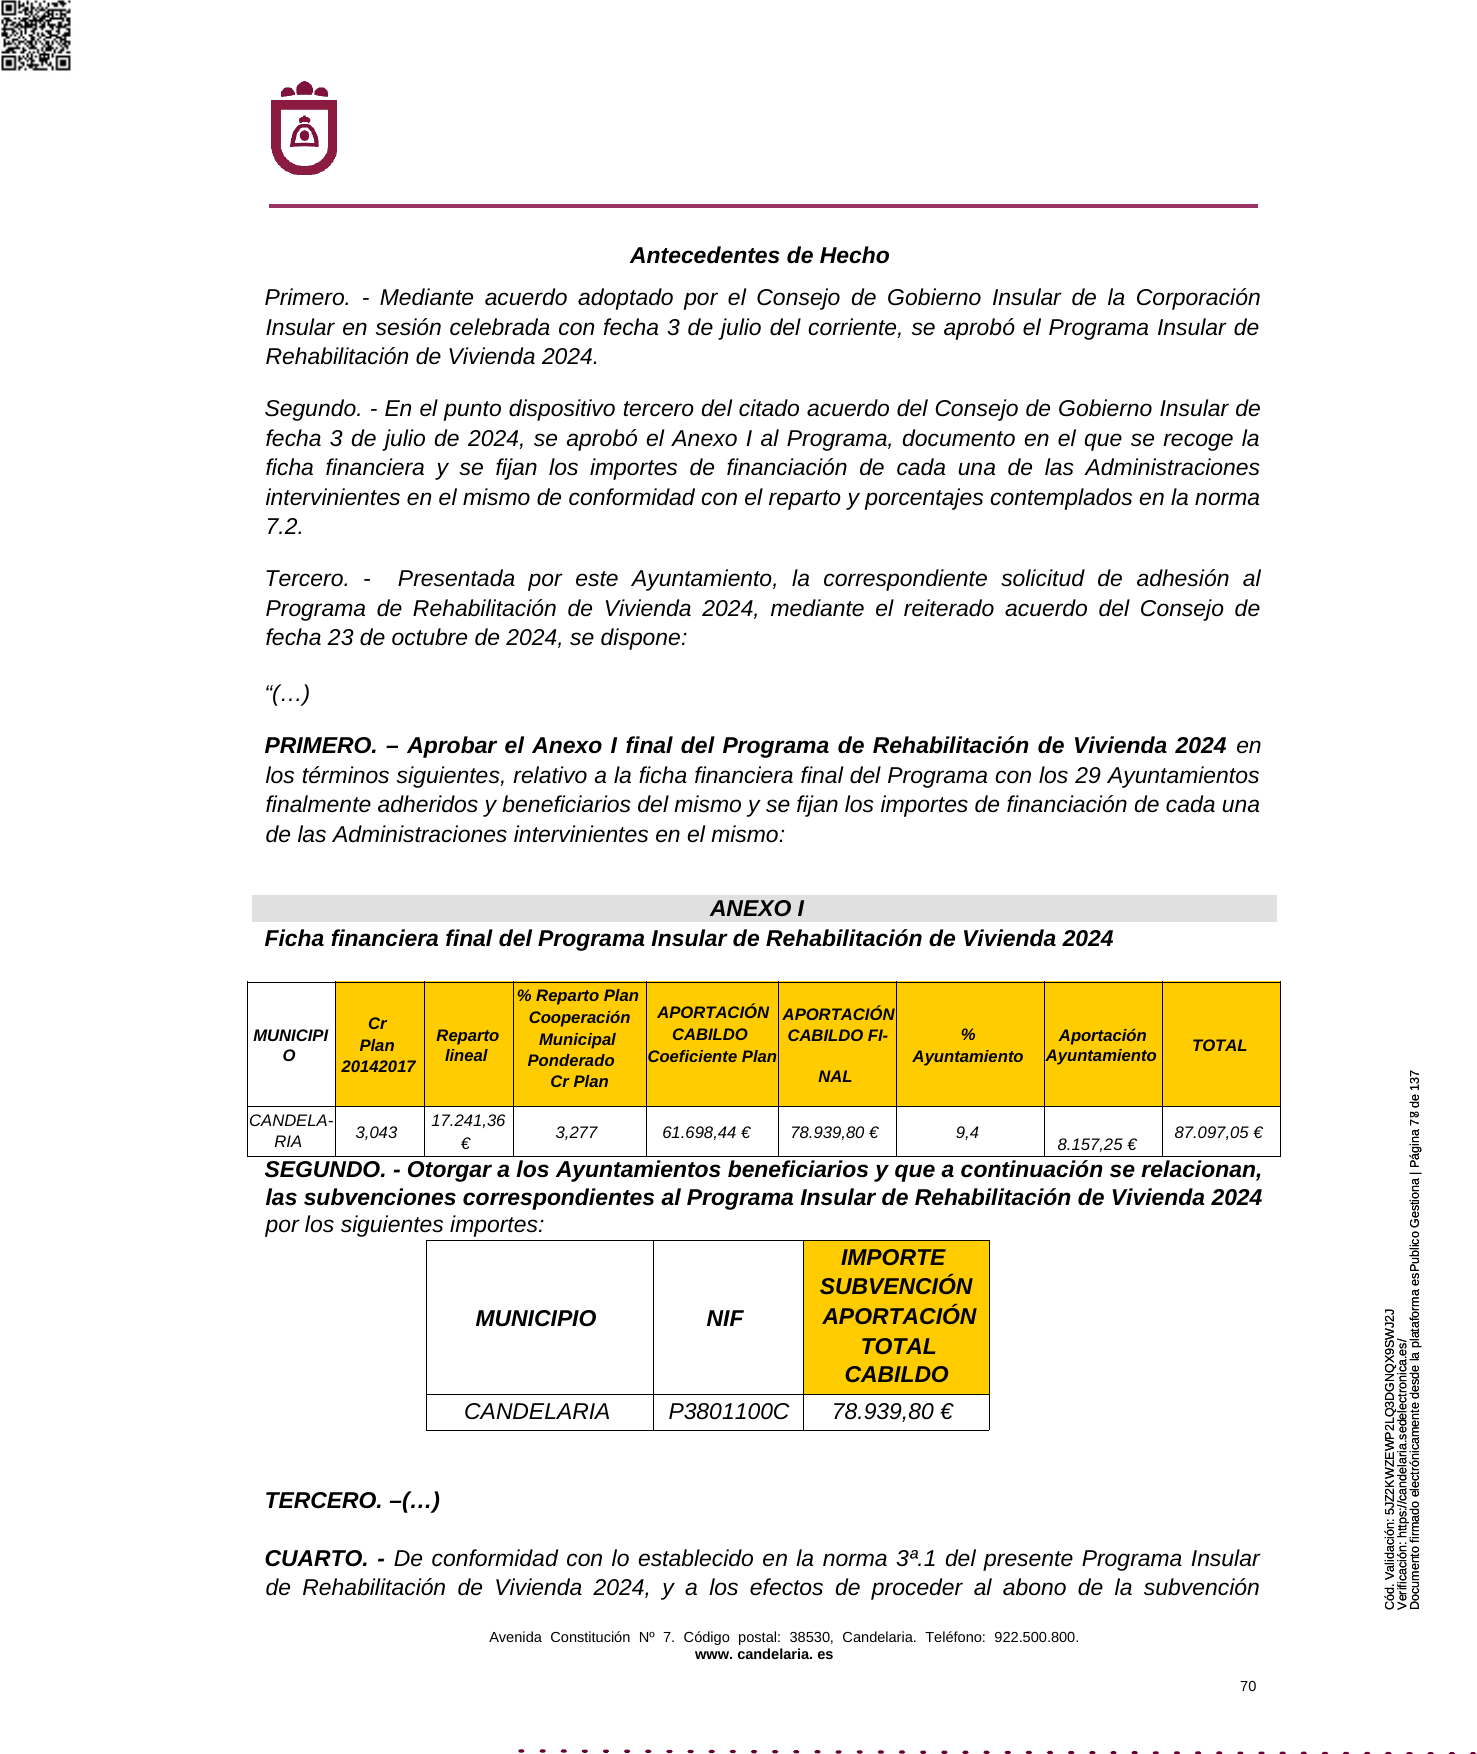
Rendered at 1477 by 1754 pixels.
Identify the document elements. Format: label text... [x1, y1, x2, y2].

table_cell 3,043 [336, 1107, 424, 1156]
text Primero. - Mediante acuerdo adoptado por el Consejo de Gobierno Insular de la Corporación Insular en sesión celebrada con fecha 3 de julio del corriente, se aprobó el Programa Insular de Rehabilitación de Vivienda 2024. [264, 284, 1263, 369]
table_header IMPORTE SUBVENCIÓN APORTACIÓN TOTAL CABILDO [804, 1241, 989, 1394]
table_cell 78.939,80 € [779, 1107, 896, 1156]
text Ficha financiera final del Programa Insular de Rehabilitación de Vivienda 2024 [264, 925, 1294, 951]
table_cell 8.157,25 € [1045, 1107, 1162, 1156]
text “(…) [264, 680, 1263, 706]
text PRIMERO. – Aprobar el Anexo I final del Programa de Rehabilitación de Vivienda 2024 en los términos siguientes, relativo a la ficha financiera final del Programa con los 29 Ayuntamientos finalmente adheridos y beneficiarios del mismo y se fijan los importes de financiación de cada una de las Administraciones intervinientes en el mismo: [264, 732, 1263, 847]
table_header APORTACIÓN CABILDO Coeficiente Plan [647, 983, 778, 1106]
table_cell 78.939,80 € [804, 1395, 989, 1429]
table_header MUNICIPIO [248, 983, 335, 1106]
table_cell 3,277 [514, 1107, 646, 1156]
table_cell 87.097,05 € [1163, 1107, 1280, 1156]
subtitle Antecedentes de Hecho [251, 242, 1277, 268]
table_cell CANDELA- RIA [248, 1107, 335, 1156]
text TERCERO. –(…) [264, 1487, 1294, 1514]
table_header Aportación Ayuntamiento [1045, 983, 1162, 1106]
table_header % Reparto Plan Cooperación Municipal Ponderado Cr Plan [514, 983, 646, 1106]
table_cell 17.241,36 € [425, 1107, 513, 1156]
table_cell CANDELARIA [427, 1395, 653, 1429]
table_header TOTAL [1163, 983, 1280, 1106]
table_cell 61.698,44 € [647, 1107, 778, 1156]
text Tercero. - Presentada por este Ayuntamiento, la correspondiente solicitud de adhesión al Programa de Rehabilitación de Vivienda 2024, mediante el reiterado acuerdo del Consejo de fecha 23 de octubre de 2024, se dispone: [264, 565, 1263, 651]
table_header NIF [654, 1241, 803, 1394]
table_header Reparto lineal [425, 983, 513, 1106]
table_header MUNICIPIO [427, 1241, 653, 1394]
text Segundo. - En el punto dispositivo tercero del citado acuerdo del Consejo de Gobierno Insular de fecha 3 de julio de 2024, se aprobó el Anexo I al Programa, documento en el que se recoge la ficha financiera y se fijan los importes de financiación de cada una de las Administraciones intervinientes en el mismo de conformidad con el reparto y porcentajes contemplados en la norma 7.2. [264, 395, 1263, 539]
table_header Cr Plan 20142017 [336, 983, 424, 1106]
subtitle ANEXO I [252, 895, 1277, 922]
table_cell 9,4 [897, 1107, 1044, 1156]
text SEGUNDO. - Otorgar a los Ayuntamientos beneficiarios y que a continuación se relacionan, las subvenciones correspondientes al Programa Insular de Rehabilitación de Vivienda 2024 por los siguientes importes: [264, 1156, 1294, 1237]
table_header % Ayuntamiento [897, 983, 1044, 1106]
table_header APORTACIÓN CABILDO FI- NAL [779, 983, 896, 1106]
table_cell P3801100C [654, 1395, 803, 1429]
text CUARTO. - De conformidad con lo establecido en la norma 3ª.1 del presente Programa Insular de Rehabilitación de Vivienda 2024, y a los efectos de proceder al abono de la subvención [264, 1544, 1263, 1600]
